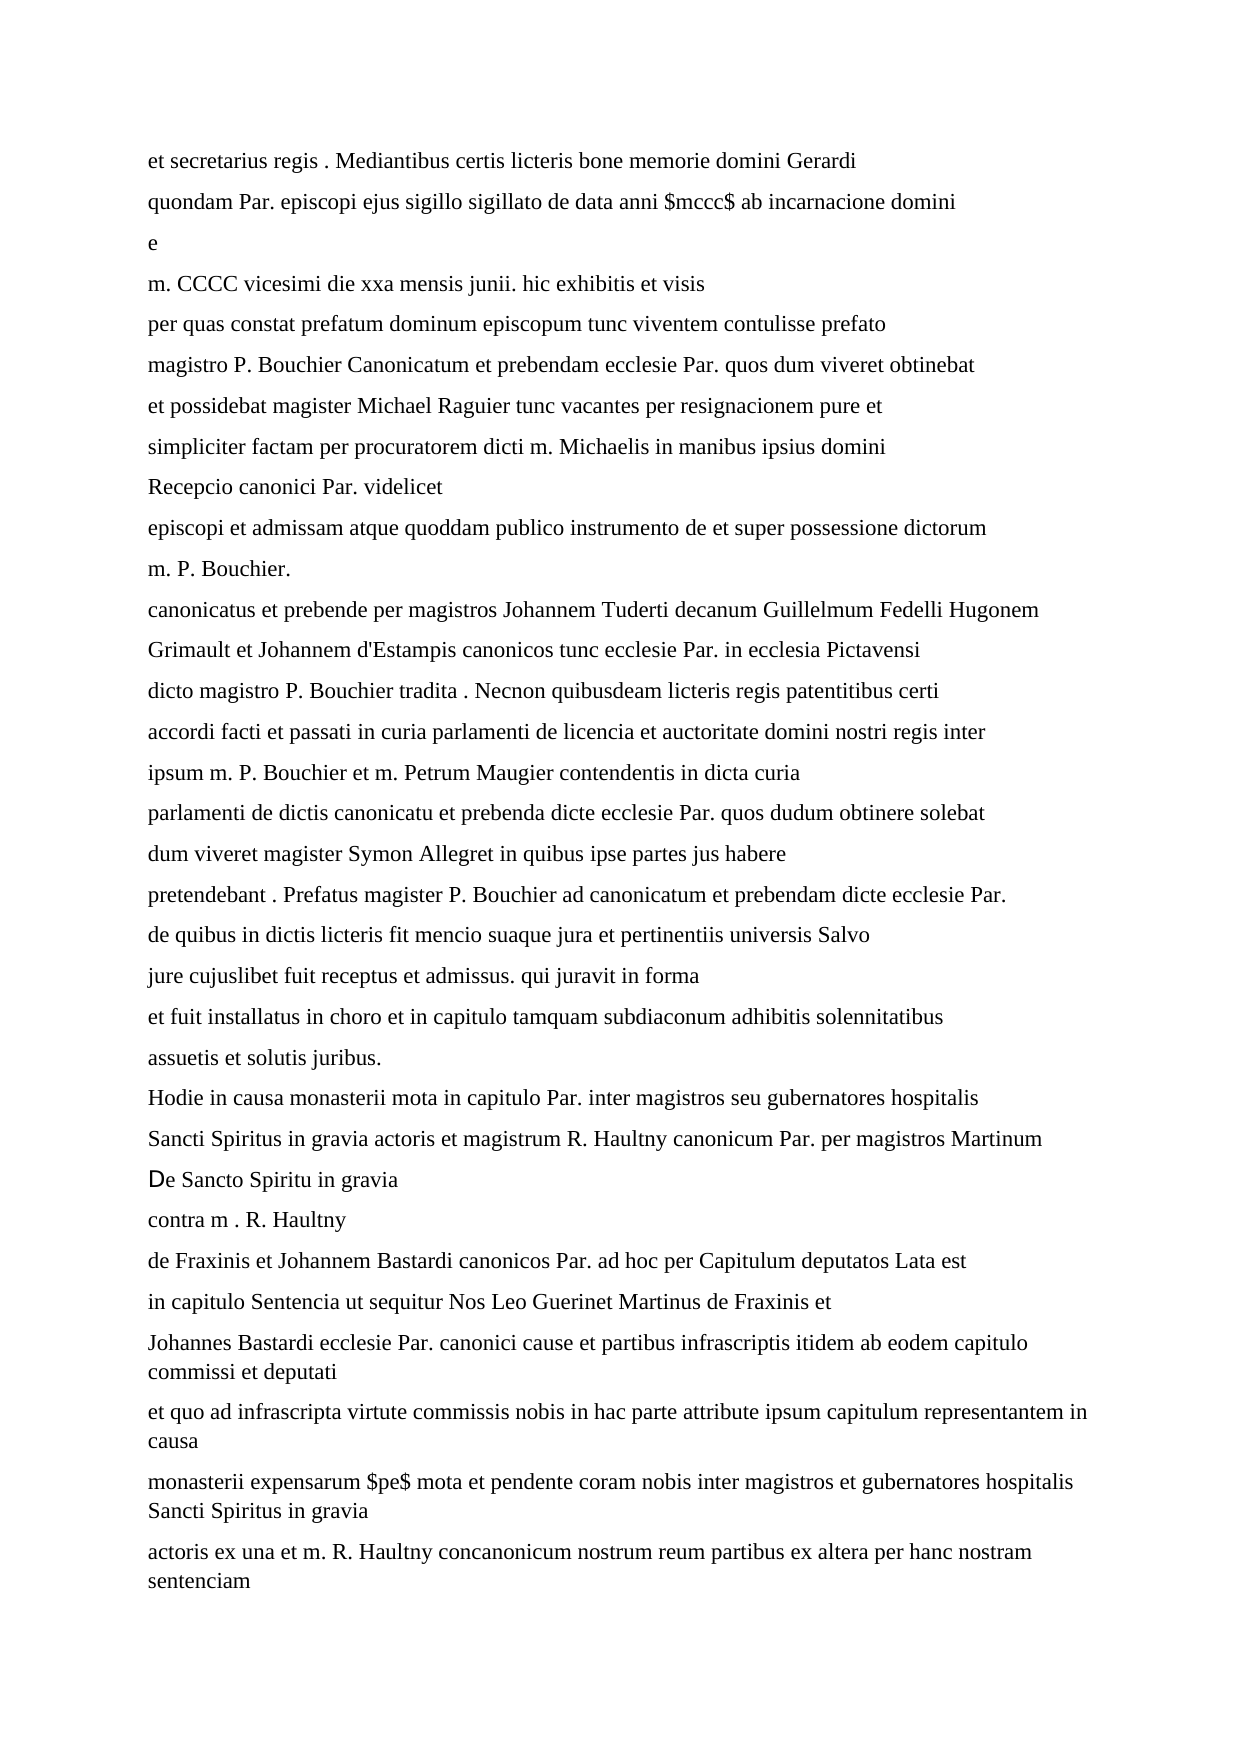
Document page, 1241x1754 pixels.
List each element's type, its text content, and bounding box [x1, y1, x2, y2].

text dicto magistro P. Bouchier tradita . Necnon quibusdeam licteris regis patentitibus certi [148, 677, 1093, 703]
text m. CCCC vicesimi die xxa mensis junii. hic exhibitis et visis [148, 270, 1093, 296]
text in capitulo Sentencia ut sequitur Nos Leo Guerinet Martinus de Fraxinis et [148, 1288, 1093, 1314]
text Recepcio canonici Par. videlicet [148, 473, 1093, 500]
text parlamenti de dictis canonicatu et prebenda dicte ecclesie Par. quos dudum obtinere solebat [148, 799, 1093, 826]
text et secretarius regis . Mediantibus certis licteris bone memorie domini Gerardi [148, 148, 1093, 174]
text et fuit installatus in choro et in capitulo tamquam subdiaconum adhibitis solennitatibus [148, 1003, 1093, 1029]
text de Fraxinis et Johannem Bastardi canonicos Par. ad hoc per Capitulum deputatos Lata est [148, 1247, 1093, 1274]
text ᗞe Sancto Spiritu in gravia [148, 1166, 1093, 1192]
text contra m . R. Haultny [148, 1207, 1093, 1233]
text assuetis et solutis juribus. [148, 1044, 1093, 1070]
text Grimault et Johannem d'Estampis canonicos tunc ecclesie Par. in ecclesia Pictavensi [148, 636, 1093, 663]
text dum viveret magister Symon Allegret in quibus ipse partes jus habere [148, 840, 1093, 866]
text de quibus in dictis licteris fit mencio suaque jura et pertinentiis universis Salvo [148, 921, 1093, 948]
text canonicatus et prebende per magistros Johannem Tuderti decanum Guillelmum Fedelli Hugonem [148, 596, 1093, 622]
text quondam Par. episcopi ejus sigillo sigillato de data anni $mccc$ ab incarnacione domini [148, 188, 1093, 215]
text Hodie in causa monasterii mota in capitulo Par. inter magistros seu gubernatores hospitalis [148, 1084, 1093, 1111]
text et possidebat magister Michael Raguier tunc vacantes per resignacionem pure et [148, 392, 1093, 418]
text actoris ex una et m. R. Haultny concanonicum nostrum reum partibus ex altera per hanc nostram sentenciam [148, 1538, 1093, 1593]
text m. P. Bouchier. [148, 555, 1093, 581]
text simpliciter factam per procuratorem dicti m. Michaelis in manibus ipsius domini [148, 433, 1093, 459]
text e [148, 229, 1093, 255]
text pretendebant . Prefatus magister P. Bouchier ad canonicatum et prebendam dicte ecclesie Par. [148, 881, 1093, 907]
text magistro P. Bouchier Canonicatum et prebendam ecclesie Par. quos dum viveret obtinebat [148, 351, 1093, 378]
text accordi facti et passati in curia parlamenti de licencia et auctoritate domini nostri regis inter [148, 718, 1093, 744]
text jure cujuslibet fuit receptus et admissus. qui juravit in forma [148, 962, 1093, 988]
text monasterii expensarum $pe$ mota et pendente coram nobis inter magistros et gubernatores hospitalis Sancti Spiritus in gravia [148, 1468, 1093, 1523]
text per quas constat prefatum dominum episcopum tunc viventem contulisse prefato [148, 311, 1093, 337]
text et quo ad infrascripta virtute commissis nobis in hac parte attribute ipsum capitulum representantem in causa [148, 1398, 1093, 1454]
text Sancti Spiritus in gravia actoris et magistrum R. Haultny canonicum Par. per magistros Martinum [148, 1125, 1093, 1151]
text episcopi et admissam atque quoddam publico instrumento de et super possessione dictorum [148, 514, 1093, 541]
text Johannes Bastardi ecclesie Par. canonici cause et partibus infrascriptis itidem ab eodem capitulo commissi et deputati [148, 1329, 1093, 1384]
text ipsum m. P. Bouchier et m. Petrum Maugier contendentis in dicta curia [148, 758, 1093, 785]
